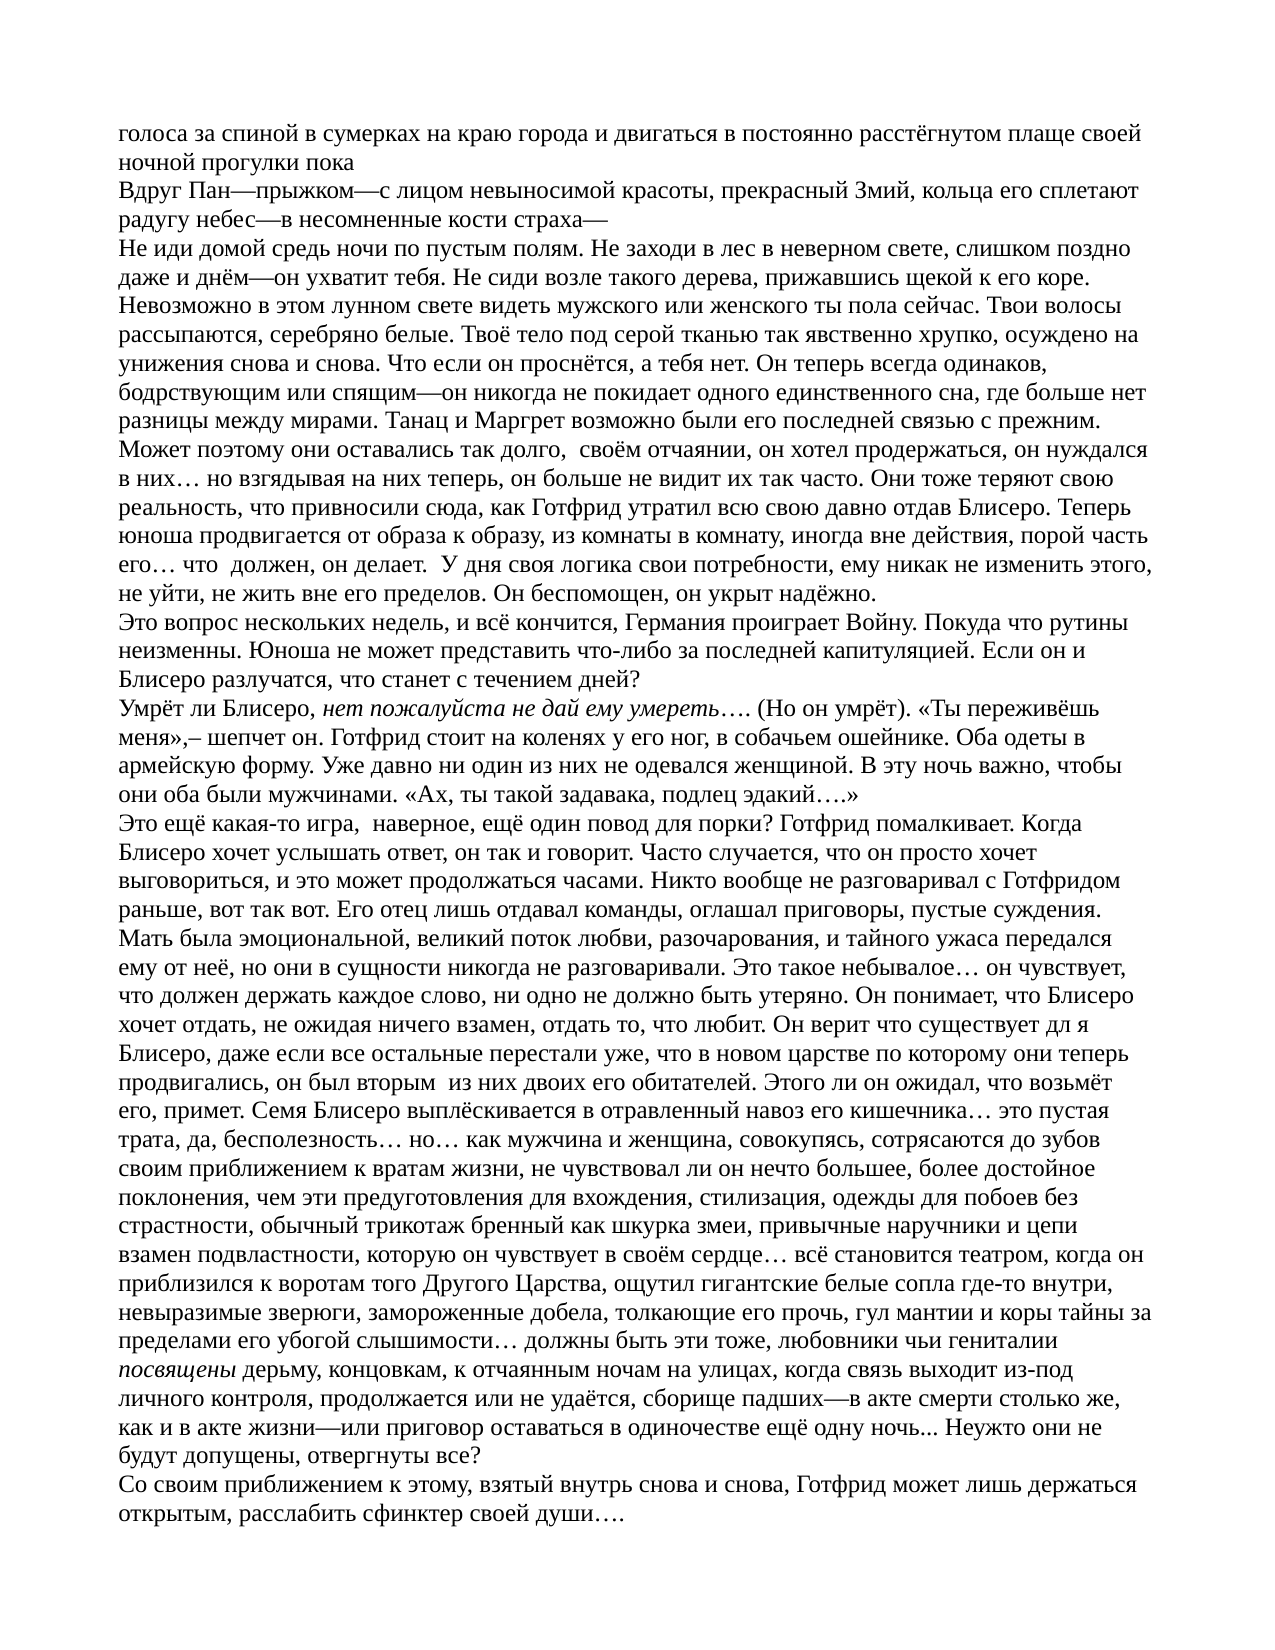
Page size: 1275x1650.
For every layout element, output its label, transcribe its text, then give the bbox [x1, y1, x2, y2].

text Не иди домой средь ночи по пустым полям. Не заходи в лес в неверном свете, слишком поздно даже и днём—он ухватит тебя. Не сиди возле такого дерева, прижавшись щекой к его коре. Невозможно в этом лунном свете видеть мужского или женского ты пола сейчас. Твои волосы рассыпаются, серебряно белые. Твоё тело под серой тканью так явственно хрупко, осуждено на унижения снова и снова. Что если он проснётся, а тебя нет. Он теперь всегда одинаков, бодрствующим или спящим—он никогда не покидает одного единственного сна, где больше нет разницы между мирами. Танац и Маргрет возможно были его последней связью с прежним. Может поэтому они оставались так долго, своём отчаянии, он хотел продержаться, он нуждался в них… но взгядывая на них теперь, он больше не видит их так часто. Они тоже теряют свою реальность, что привносили сюда, как Готфрид утратил всю свою давно отдав Блисеро. Теперь юноша продвигается от образа к образу, из комнаты в комнату, иногда вне действия, порой часть его… что должен, он делает. У дня своя логика свои потребности, ему никак не изменить этого, не уйти, не жить вне его пределов. Он беспомощен, он укрыт надёжно. [118, 233, 1157, 607]
text Вдруг Пан—прыжком—с лицом невыносимой красоты, прекрасный Змий, кольца его сплетают радугу небес—в несомненные кости страха— [118, 176, 1157, 233]
text Умрёт ли Блисеро, нет пожалуйста не дай ему умереть…. (Но он умрёт). «Ты переживёшь меня»,– шепчет он. Готфрид стоит на коленях у его ног, в собачьем ошейнике. Оба одеты в армейскую форму. Уже давно ни один из них не одевался женщиной. В эту ночь важно, чтобы они оба были мужчинами. «Ах, ты такой задавака, подлец эдакий….» [118, 693, 1157, 808]
text голоса за спиной в сумерках на краю города и двигаться в постоянно расстёгнутом плаще своей ночной прогулки пока [118, 118, 1157, 176]
text Это вопрос нескольких недель, и всё кончится, Германия проиграет Войну. Покуда что рутины неизменны. Юноша не может представить что-либо за последней капитуляцией. Если он и Блисеро разлучатся, что станет с течением дней? [118, 607, 1157, 693]
text Это ещё какая-то игра, наверное, ещё один повод для порки? Готфрид помалкивает. Когда Блисеро хочет услышать ответ, он так и говорит. Часто случается, что он просто хочет выговориться, и это может продолжаться часами. Никто вообще не разговаривал с Готфридом раньше, вот так вот. Его отец лишь отдавал команды, оглашал приговоры, пустые суждения. Мать была эмоциональной, великий поток любви, разочарования, и тайного ужаса передался ему от неё, но они в сущности никогда не разговаривали. Это такое небывалое… он чувствует, что должен держать каждое слово, ни одно не должно быть утеряно. Он понимает, что Блисеро хочет отдать, не ожидая ничего взамен, отдать то, что любит. Он верит что существует дл я Блисеро, даже если все остальные перестали уже, что в новом царстве по которому они теперь продвигались, он был вторым из них двоих его обитателей. Этого ли он ожидал, что возьмёт его, примет. Семя Блисеро выплёскивается в отравленный навоз его кишечника… это пустая трата, да, бесполезность… но… как мужчина и женщина, совокупясь, сотрясаются до зубов своим приближением к вратам жизни, не чувствовал ли он нечто большее, более достойное поклонения, чем эти предуготовления для вхождения, стилизация, одежды для побоев без страстности, обычный трикотаж бренный как шкурка змеи, привычные наручники и цепи взамен подвластности, которую он чувствует в своём сердце… всё становится театром, когда он приблизился к воротам того Другого Царства, ощутил гигантские белые сопла где-то внутри, невыразимые зверюги, замороженные добела, толкающие его прочь, гул мантии и коры тайны за пределами его убогой слышимости… должны быть эти тоже, любовники чьи гениталии посвящены дерьму, концовкам, к отчаянным ночам на улицах, когда связь выходит из-под личного контроля, продолжается или не удаётся, сборище падших—в акте смерти столько же, как и в акте жизни—или приговор оставаться в одиночестве ещё одну ночь... Неужто они не будут допущены, отвергнуты все? [118, 808, 1157, 1469]
text Со своим приближением к этому, взятый внутрь снова и снова, Готфрид может лишь держаться открытым, расслабить сфинктер своей души…. [118, 1469, 1157, 1527]
